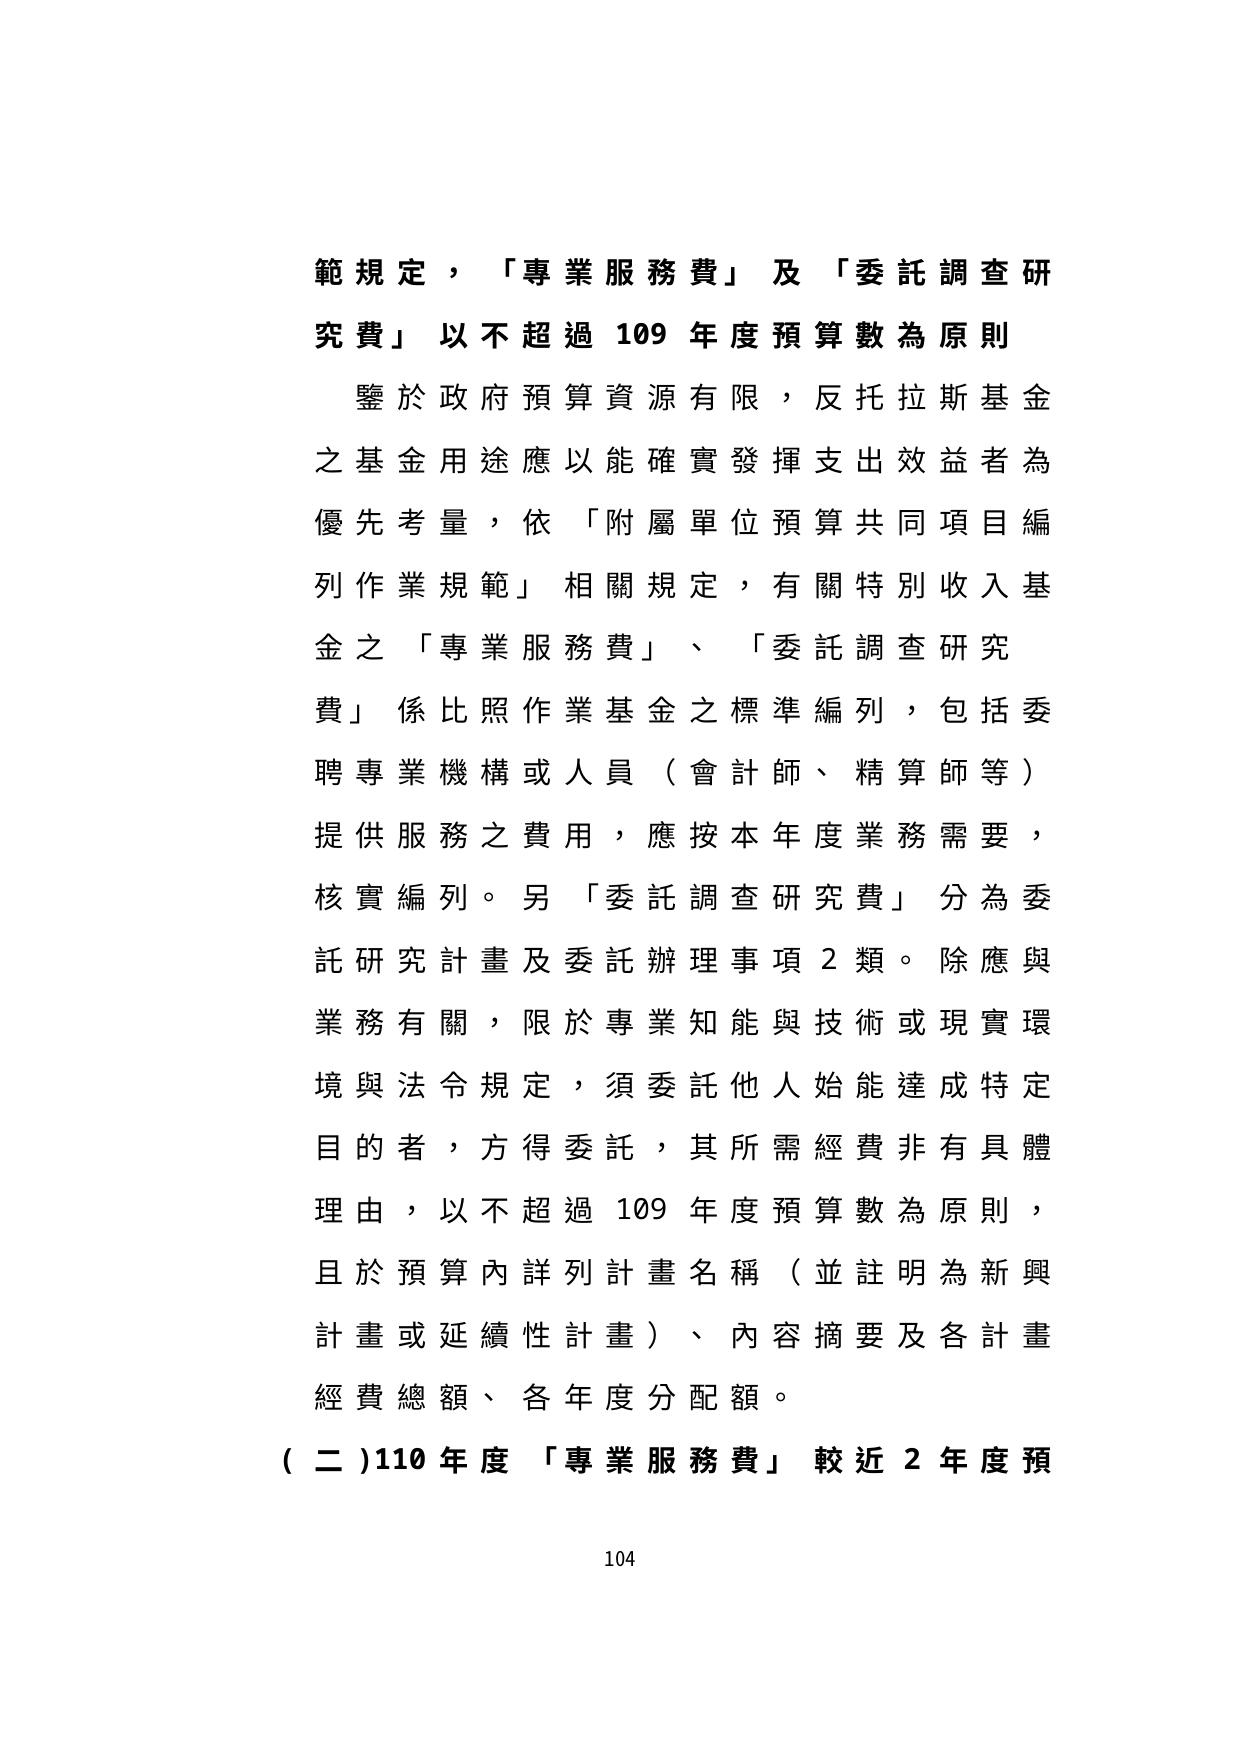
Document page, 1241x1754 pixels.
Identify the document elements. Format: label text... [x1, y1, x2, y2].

text 鑒於政府預算資源有限，反托拉斯基金之基金用途應以能確實發揮支出效益者為優先考量，依「附屬單位預算共同項目編列作業規範」相關規定，有關特別收入基金之「專業服務費」、「委託調查研究費」係比照作業基金之標準編列，包括委聘專業機構或人員（會計師、精算師等）提供服務之費用，應按本年度業務需要，核實編列。另「委託調查研究費」分為委託研究計畫及委託辦理事項2類。除應與業務有關，限於專業知能與技術或現實環境與法令規定，須委託他人始能達成特定目的者，方得委託，其所需經費非有具體理由，以不超過109年度預算數為原則，且於預算內詳列計畫名稱（並註明為新興計畫或延續性計畫）、內容摘要及各計畫經費總額、各年度分配額。 [271, 354, 1058, 1417]
text 範規定，「專業服務費」及「委託調查研究費」以不超過109年度預算數為原則 [242, 229, 1058, 354]
text (二)110年度「專業服務費」較近2年度預 [242, 1417, 1058, 1479]
